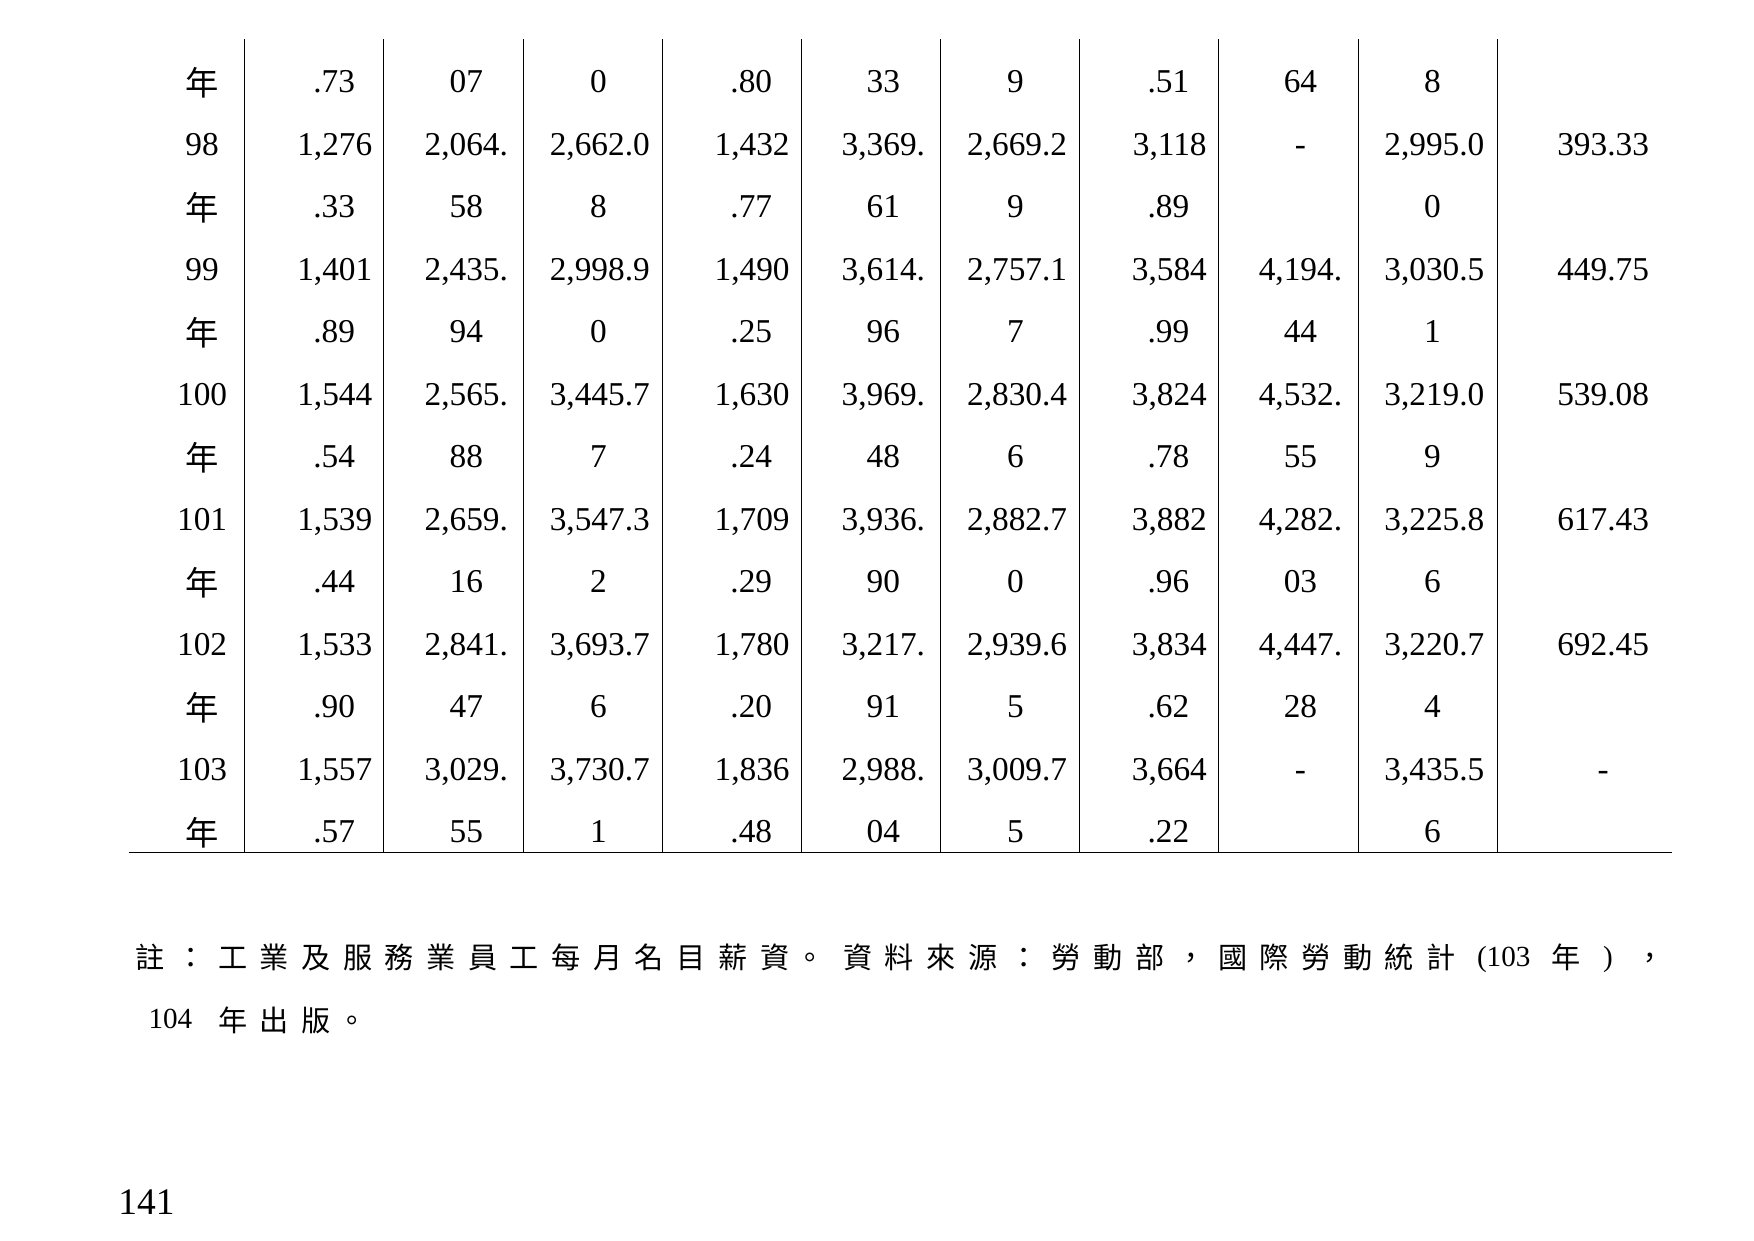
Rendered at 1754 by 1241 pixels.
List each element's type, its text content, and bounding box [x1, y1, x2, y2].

table_cell 3,030.51 [1359, 227, 1497, 352]
table_cell 3,369.61 [802, 102, 940, 227]
table_cell 2,565.88 [384, 352, 523, 477]
table_cell 0 [524, 39, 662, 102]
table_cell 3,730.71 [524, 727, 662, 852]
table_cell 1,533.90 [245, 602, 383, 727]
table_cell 年 [129, 39, 244, 102]
table_cell 4,532.55 [1219, 352, 1358, 477]
table_cell 103年 [129, 727, 244, 852]
table_cell [1498, 39, 1672, 102]
table_cell 1,836.48 [663, 727, 801, 852]
table_cell 2,988.04 [802, 727, 940, 852]
table_cell 3,547.32 [524, 477, 662, 602]
table_cell 99年 [129, 227, 244, 352]
table_cell 1,630.24 [663, 352, 801, 477]
table_cell 2,435.94 [384, 227, 523, 352]
table_cell 3,009.75 [941, 727, 1079, 852]
table_cell 2,995.00 [1359, 102, 1497, 227]
table_cell 101年 [129, 477, 244, 602]
table_cell 3,584.99 [1080, 227, 1218, 352]
table_cell 3,882.96 [1080, 477, 1218, 602]
table_cell .51 [1080, 39, 1218, 102]
table_cell 2,841.47 [384, 602, 523, 727]
table_cell 1,709.29 [663, 477, 801, 602]
table_cell 1,544.54 [245, 352, 383, 477]
table_cell 3,693.76 [524, 602, 662, 727]
table_cell 3,029.55 [384, 727, 523, 852]
table_cell 3,217.91 [802, 602, 940, 727]
table_cell 2,830.46 [941, 352, 1079, 477]
table_cell 1,432.77 [663, 102, 801, 227]
table_cell 2,998.90 [524, 227, 662, 352]
table_cell - [1219, 102, 1358, 227]
table_cell 4,282.03 [1219, 477, 1358, 602]
table_cell 3,435.56 [1359, 727, 1497, 852]
table_cell 3,219.09 [1359, 352, 1497, 477]
table_cell 102年 [129, 602, 244, 727]
table_cell 3,936.90 [802, 477, 940, 602]
table_cell 3,824.78 [1080, 352, 1218, 477]
table_cell .73 [245, 39, 383, 102]
table_cell - [1219, 727, 1358, 852]
table_cell 64 [1219, 39, 1358, 102]
table_cell 1,539.44 [245, 477, 383, 602]
table_cell 2,882.70 [941, 477, 1079, 602]
table_cell 393.33 [1498, 102, 1672, 227]
table_cell 617.43 [1498, 477, 1672, 602]
table_cell 3,664.22 [1080, 727, 1218, 852]
table_cell 3,969.48 [802, 352, 940, 477]
table_cell - [1498, 727, 1672, 852]
table_cell .80 [663, 39, 801, 102]
table_cell 1,276.33 [245, 102, 383, 227]
table_cell 4,194.44 [1219, 227, 1358, 352]
table_cell 8 [1359, 39, 1497, 102]
table_cell 539.08 [1498, 352, 1672, 477]
table_cell 33 [802, 39, 940, 102]
table_cell 692.45 [1498, 602, 1672, 727]
table_cell 3,225.86 [1359, 477, 1497, 602]
table_cell 449.75 [1498, 227, 1672, 352]
table_cell 2,757.17 [941, 227, 1079, 352]
table_cell 1,780.20 [663, 602, 801, 727]
table_cell 4,447.28 [1219, 602, 1358, 727]
table_cell 3,834.62 [1080, 602, 1218, 727]
table_cell 2,662.08 [524, 102, 662, 227]
table_cell 3,118.89 [1080, 102, 1218, 227]
table_cell 3,445.77 [524, 352, 662, 477]
table_cell 1,401.89 [245, 227, 383, 352]
text 註：工業及服務業員工每月名目薪資。資料來源：勞動部，國際勞動統計(103年)，104年出版。 [128, 914, 1628, 1039]
table_cell 2,064.58 [384, 102, 523, 227]
table_cell 3,614.96 [802, 227, 940, 352]
table_cell 07 [384, 39, 523, 102]
table_cell 9 [941, 39, 1079, 102]
table_cell 2,659.16 [384, 477, 523, 602]
table_cell 1,557.57 [245, 727, 383, 852]
table_cell 100年 [129, 352, 244, 477]
table_cell 2,669.29 [941, 102, 1079, 227]
table_cell 3,220.74 [1359, 602, 1497, 727]
table_cell 1,490.25 [663, 227, 801, 352]
table_cell 2,939.65 [941, 602, 1079, 727]
table_cell 98年 [129, 102, 244, 227]
